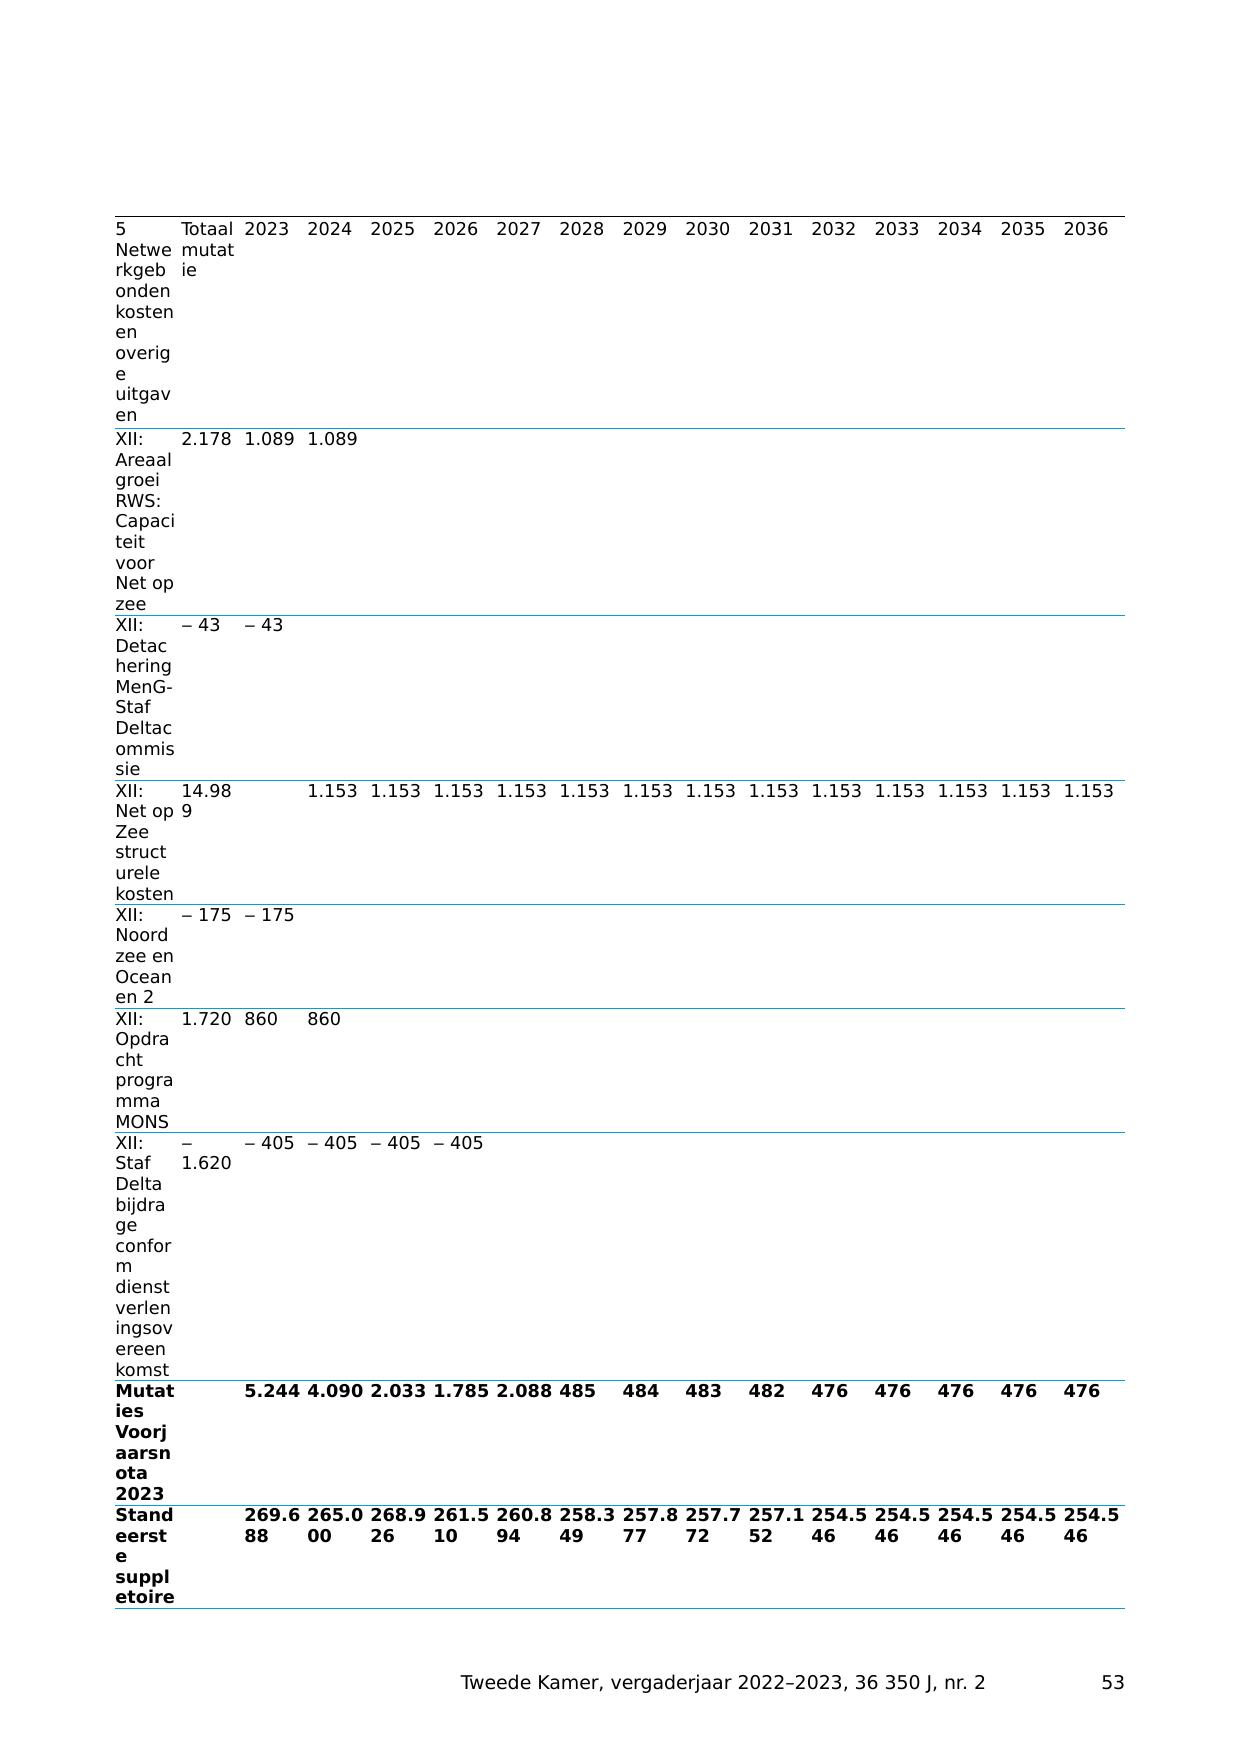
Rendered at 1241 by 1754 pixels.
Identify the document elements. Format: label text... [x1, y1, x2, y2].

table_cell [556, 905, 619, 1008]
table_cell ‒ 405 [241, 1133, 304, 1380]
table_cell [808, 429, 871, 614]
table_cell [934, 905, 997, 1008]
table_cell XII: Areaalgroei RWS: Capaciteit voor Net op zee [115, 429, 178, 614]
table_cell [745, 429, 808, 614]
table_cell 5.244 [241, 1381, 304, 1504]
table_cell Stand eerste suppletoire [115, 1506, 178, 1608]
table_cell 1.720 [178, 1009, 241, 1132]
table_cell ‒ 405 [304, 1133, 367, 1380]
table_cell 258.349 [556, 1506, 619, 1608]
table_cell 4.090 [304, 1381, 367, 1504]
table_cell 1.153 [304, 781, 367, 904]
table_cell 2.088 [493, 1381, 556, 1504]
table_cell 261.510 [430, 1506, 493, 1608]
table_cell [367, 1009, 430, 1132]
table_cell [934, 429, 997, 614]
table_cell 860 [241, 1009, 304, 1132]
table_cell [998, 429, 1060, 614]
table_cell [619, 1133, 682, 1380]
table_cell 2.033 [367, 1381, 430, 1504]
table_cell [998, 1009, 1060, 1132]
table_cell [682, 616, 745, 780]
table_cell [934, 1009, 997, 1132]
table_cell 260.894 [493, 1506, 556, 1608]
table_cell [1060, 429, 1125, 614]
table_cell 254.546 [871, 1506, 934, 1608]
table_cell 2034 [934, 217, 997, 428]
table_cell 484 [619, 1381, 682, 1504]
table_cell 476 [934, 1381, 997, 1504]
table_cell 2033 [871, 217, 934, 428]
table_cell [998, 905, 1060, 1008]
table_cell 2031 [745, 217, 808, 428]
table_cell 1.153 [556, 781, 619, 904]
table_cell 5 Netwerkgebonden kosten en overige uitgaven [115, 217, 178, 428]
table_cell 2.178 [178, 429, 241, 614]
table_cell [178, 1506, 241, 1608]
table_cell ‒ 405 [430, 1133, 493, 1380]
table_cell 2032 [808, 217, 871, 428]
table_cell [556, 429, 619, 614]
table_cell [493, 1133, 556, 1380]
table_cell [682, 1133, 745, 1380]
table_cell [619, 1009, 682, 1132]
table_cell [998, 616, 1060, 780]
table_cell XII: Detachering MenG-Staf Deltacommissie [115, 616, 178, 780]
table_cell 1.153 [430, 781, 493, 904]
table_cell [493, 1009, 556, 1132]
table_cell [304, 905, 367, 1008]
table_cell 1.153 [745, 781, 808, 904]
table_cell XII: Net op Zee structurele kosten [115, 781, 178, 904]
table_cell [493, 616, 556, 780]
table_cell 1.153 [808, 781, 871, 904]
table_cell 269.688 [241, 1506, 304, 1608]
table_cell [998, 1133, 1060, 1380]
table_cell 476 [1060, 1381, 1125, 1504]
table_cell 1.089 [304, 429, 367, 614]
table_cell [556, 1009, 619, 1132]
table_cell [682, 1009, 745, 1132]
table_cell XII: Staf Delta bijdrage conform dienstverleningsovereenkomst [115, 1133, 178, 1380]
table_cell 482 [745, 1381, 808, 1504]
table_cell [871, 1133, 934, 1380]
table_cell [493, 905, 556, 1008]
table_cell Totaal mutatie [178, 217, 241, 428]
table_cell [367, 616, 430, 780]
table_cell 254.546 [1060, 1506, 1125, 1608]
table_cell [871, 616, 934, 780]
table_cell 476 [871, 1381, 934, 1504]
table_cell 14.989 [178, 781, 241, 904]
table_cell [682, 905, 745, 1008]
table_cell [619, 616, 682, 780]
table_cell [808, 1009, 871, 1132]
table_cell 1.153 [934, 781, 997, 904]
table_cell [178, 1381, 241, 1504]
table_cell 1.153 [871, 781, 934, 904]
table_cell [682, 429, 745, 614]
table_cell [241, 781, 304, 904]
table_cell ‒ 43 [241, 616, 304, 780]
table_header Tabel 16 [115, 191, 1125, 216]
table_cell ‒ 175 [178, 905, 241, 1008]
table_cell [556, 616, 619, 780]
table_cell ‒ 175 [241, 905, 304, 1008]
table_cell 2036 [1060, 217, 1125, 428]
table_cell [304, 616, 367, 780]
table_cell 2026 [430, 217, 493, 428]
table_cell [745, 1133, 808, 1380]
table_cell ‒ 1.620 [178, 1133, 241, 1380]
table_cell 1.153 [998, 781, 1060, 904]
table_cell ‒ 405 [367, 1133, 430, 1380]
table_cell XII: Opdracht programma MONS [115, 1009, 178, 1132]
table_cell [367, 905, 430, 1008]
table_cell [1060, 616, 1125, 780]
table_cell 483 [682, 1381, 745, 1504]
table_cell 2024 [304, 217, 367, 428]
table_cell ‒ 43 [178, 616, 241, 780]
table_cell [619, 905, 682, 1008]
table_cell [430, 616, 493, 780]
table_cell [430, 429, 493, 614]
table_cell [1060, 1009, 1125, 1132]
table_cell 1.153 [619, 781, 682, 904]
table_cell 2035 [998, 217, 1060, 428]
table_cell [745, 1009, 808, 1132]
table_cell 268.926 [367, 1506, 430, 1608]
table_cell [430, 905, 493, 1008]
table_cell [871, 1009, 934, 1132]
table_cell 257.877 [619, 1506, 682, 1608]
table_cell 2029 [619, 217, 682, 428]
table_cell [871, 905, 934, 1008]
table_cell 476 [998, 1381, 1060, 1504]
table_cell 1.089 [241, 429, 304, 614]
table_cell [871, 429, 934, 614]
table_cell 1.785 [430, 1381, 493, 1504]
table_cell [934, 1133, 997, 1380]
table_cell 2023 [241, 217, 304, 428]
table_cell 2030 [682, 217, 745, 428]
table_cell 1.153 [682, 781, 745, 904]
table_cell [808, 616, 871, 780]
table_cell [619, 429, 682, 614]
table_cell [556, 1133, 619, 1380]
table_cell 254.546 [934, 1506, 997, 1608]
table_cell 265.000 [304, 1506, 367, 1608]
table_cell 2028 [556, 217, 619, 428]
table_cell 257.152 [745, 1506, 808, 1608]
table_cell [745, 905, 808, 1008]
table_cell [1060, 1133, 1125, 1380]
table_cell [808, 1133, 871, 1380]
table_cell 485 [556, 1381, 619, 1504]
table_cell 254.546 [998, 1506, 1060, 1608]
table_cell [430, 1009, 493, 1132]
table_cell [808, 905, 871, 1008]
table_cell 860 [304, 1009, 367, 1132]
table_cell 1.153 [1060, 781, 1125, 904]
table_cell [367, 429, 430, 614]
table_cell 2025 [367, 217, 430, 428]
table_cell 1.153 [493, 781, 556, 904]
table_cell Mutaties Voorjaarsnota 2023 [115, 1381, 178, 1504]
table_cell XII: Noordzee en Oceanen 2 [115, 905, 178, 1008]
table_cell 2027 [493, 217, 556, 428]
table_cell [745, 616, 808, 780]
table_cell 476 [808, 1381, 871, 1504]
table_cell [493, 429, 556, 614]
table_cell 1.153 [367, 781, 430, 904]
table_cell [1060, 905, 1125, 1008]
table_cell 257.772 [682, 1506, 745, 1608]
table_cell 254.546 [808, 1506, 871, 1608]
table_cell [934, 616, 997, 780]
